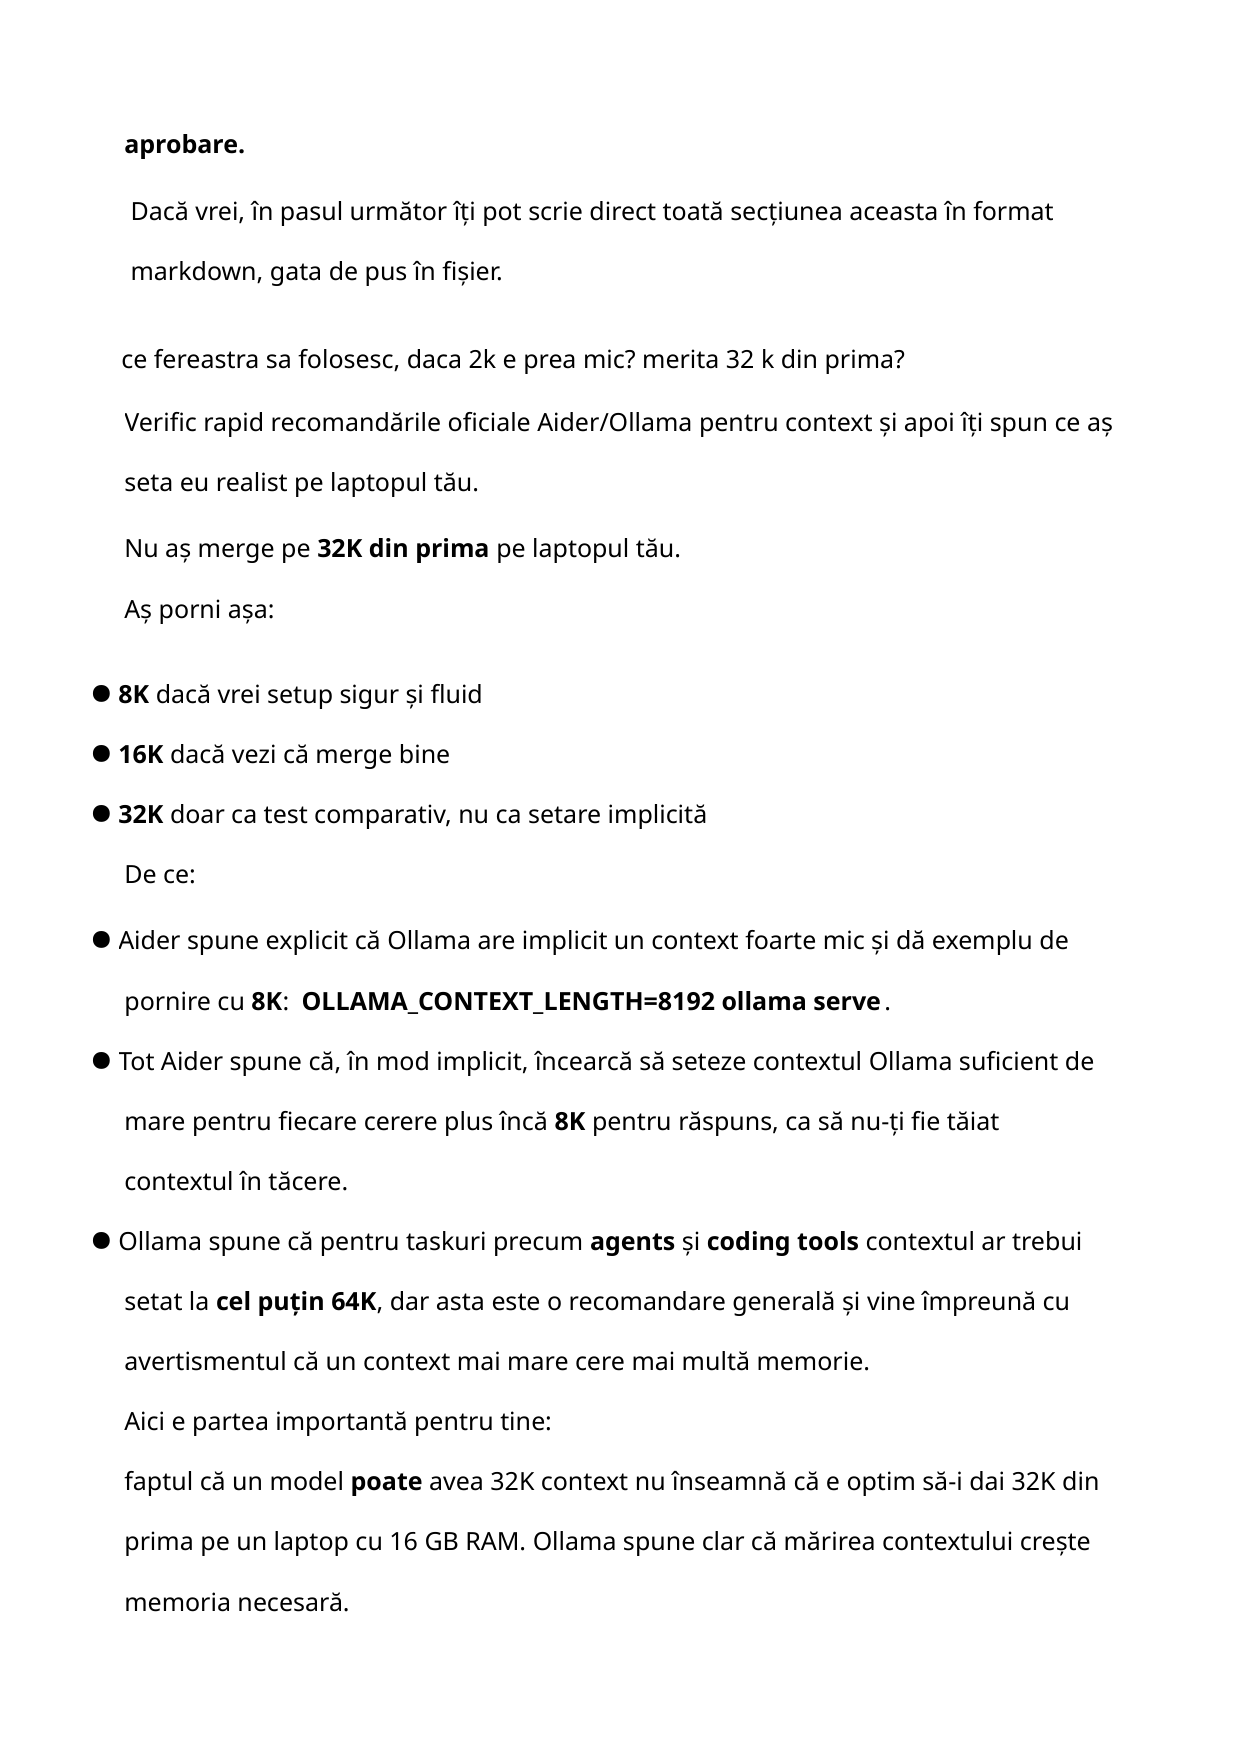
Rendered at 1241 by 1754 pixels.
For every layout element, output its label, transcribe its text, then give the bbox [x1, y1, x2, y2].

list 8K dacă vrei setup sigur și fluid [119, 670, 1122, 713]
text [909, 338, 1122, 379]
text aprobare. [119, 122, 1122, 167]
list Ollama spune că pentru taskuri precum agents și coding tools contextul ar trebui setat la cel puțin 64K, dar asta este o recomandare generală și vine împreună cu avertismentul că un context mai mare cere mai multă memorie. [119, 1217, 1122, 1381]
text Verific rapid recomandările oficiale Aider/Ollama pentru context și apoi îți spun ce aș seta eu realist pe laptopul tău. [119, 400, 1122, 502]
text Aici e partea importantă pentru tine: faptul că un model poate avea 32K context nu înseamnă că e optim să-i dai 32K din prima pe un laptop cu 16 GB RAM. Ollama spune clar că mărirea contextului crește memoria necesară. [119, 1398, 1122, 1621]
list Tot Aider spune că, în mod implicit, încearcă să seteze contextul Ollama suficient de mare pentru fiecare cerere plus încă 8K pentru răspuns, ca să nu-ți fie tăiat contextul în tăcere. [119, 1037, 1122, 1201]
text Aș porni așa: [119, 585, 1122, 628]
list 16K dacă vezi că merge bine [119, 730, 1122, 773]
text Dacă vrei, în pasul următor îți pot scrie direct toată secțiunea aceasta în format markdown, gata de pus în fișier. [125, 188, 1122, 293]
list 32K doar ca test comparativ, nu ca setare implicită [119, 791, 1122, 834]
text De ce: [119, 851, 1122, 894]
text Nu aș merge pe 32K din prima pe laptopul tău. [119, 525, 1122, 568]
text ce fereastra sa folosesc, daca 2k e prea mic? merita 32 k din prima? [122, 340, 908, 379]
list Aider spune explicit că Ollama are implicit un context foarte mic și dă exemplu de pornire cu 8K: OLLAMA_CONTEXT_LENGTH=8192 ollama serve. [119, 917, 1122, 1020]
